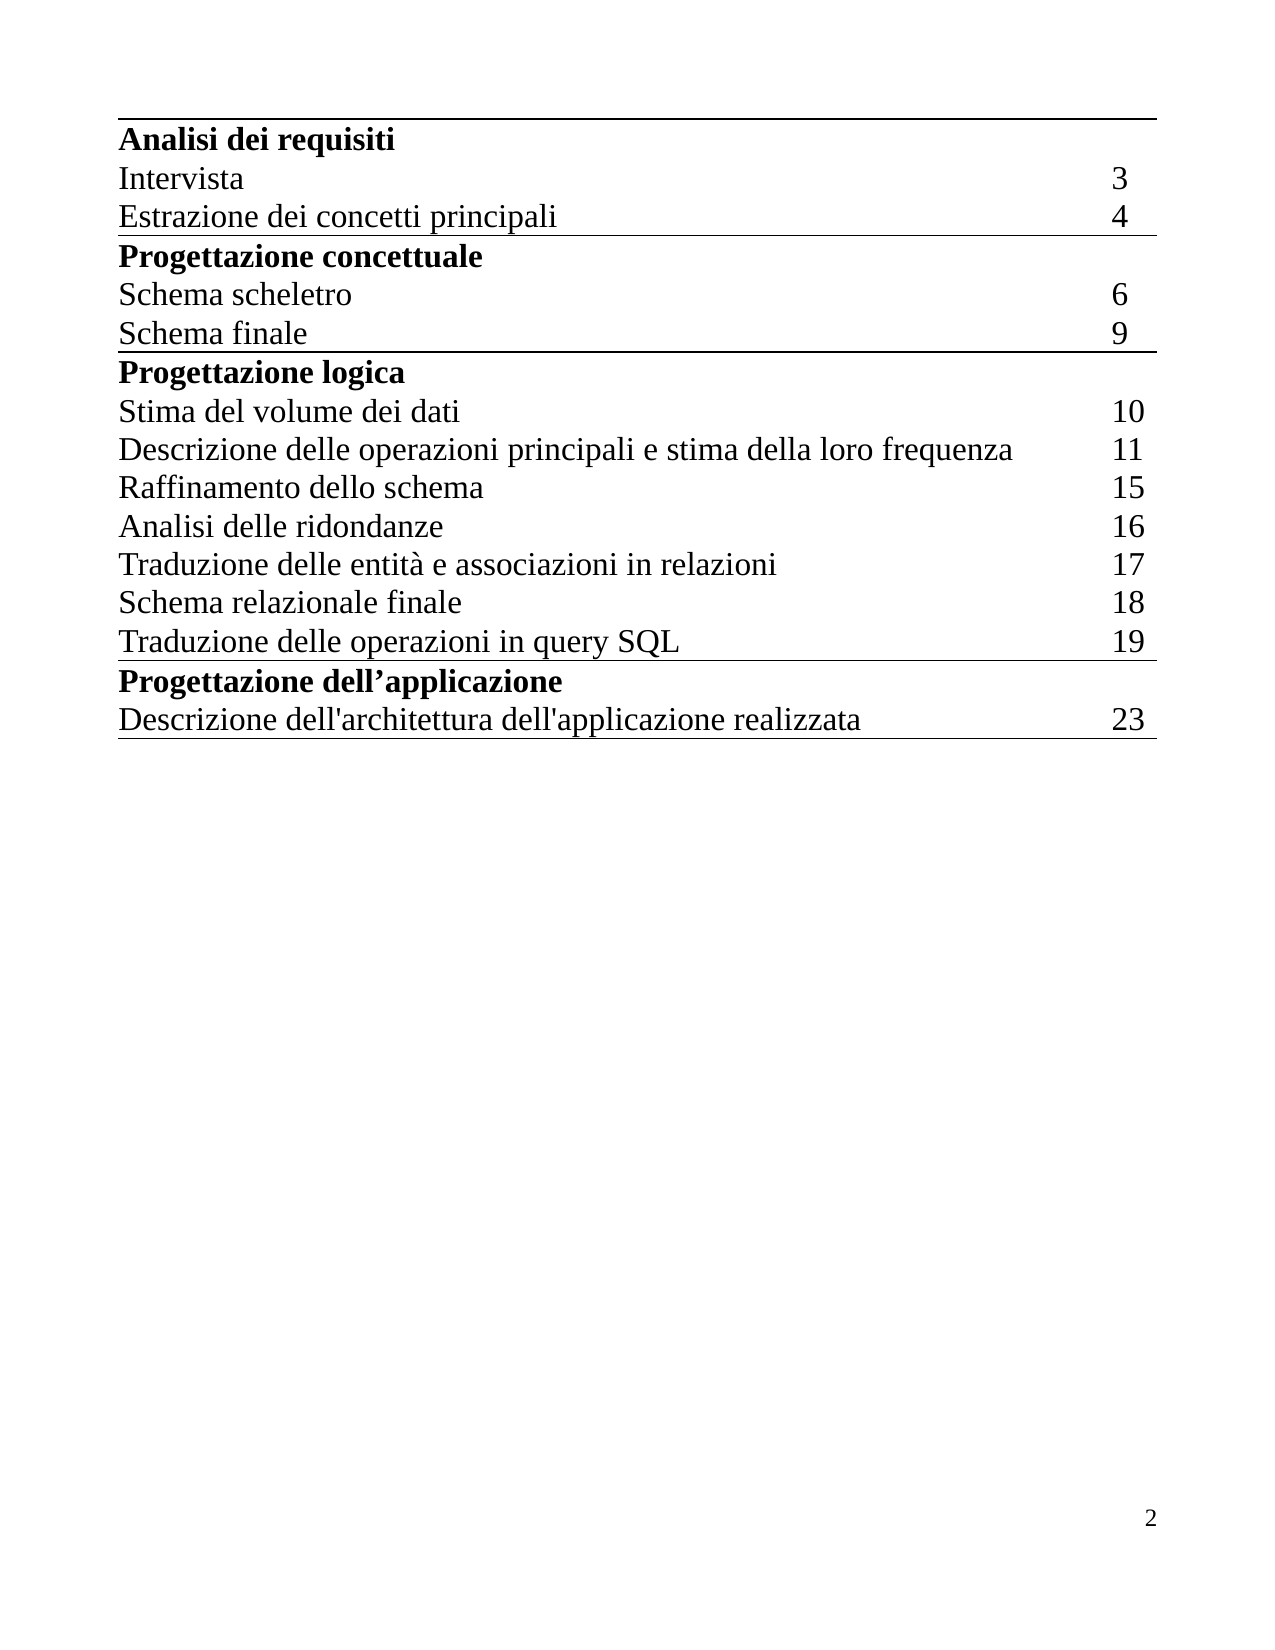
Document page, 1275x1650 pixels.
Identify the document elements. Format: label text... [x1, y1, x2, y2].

table_header 3 4 [1111, 120, 1157, 235]
table_cell 10 11 15 16 17 18 19 [1111, 353, 1157, 659]
table_cell Progettazione logica Stima del volume dei dati Descrizione delle operazioni principali e stima della loro frequenza Raffinamento dello schema Analisi delle ridondanze Traduzione delle entità e associazioni in relazioni Schema relazionale finale Traduzione delle operazioni in query SQL [118, 353, 1111, 659]
table_cell Progettazione dell’applicazione Descrizione dell'architettura dell'applicazione realizzata [118, 661, 1111, 738]
table_header Analisi dei requisiti Intervista Estrazione dei concetti principali [118, 120, 1111, 235]
table_cell Progettazione concettuale Schema scheletro Schema finale [118, 236, 1111, 351]
table_cell 23 [1111, 661, 1157, 738]
table_cell 6 9 [1111, 236, 1157, 351]
